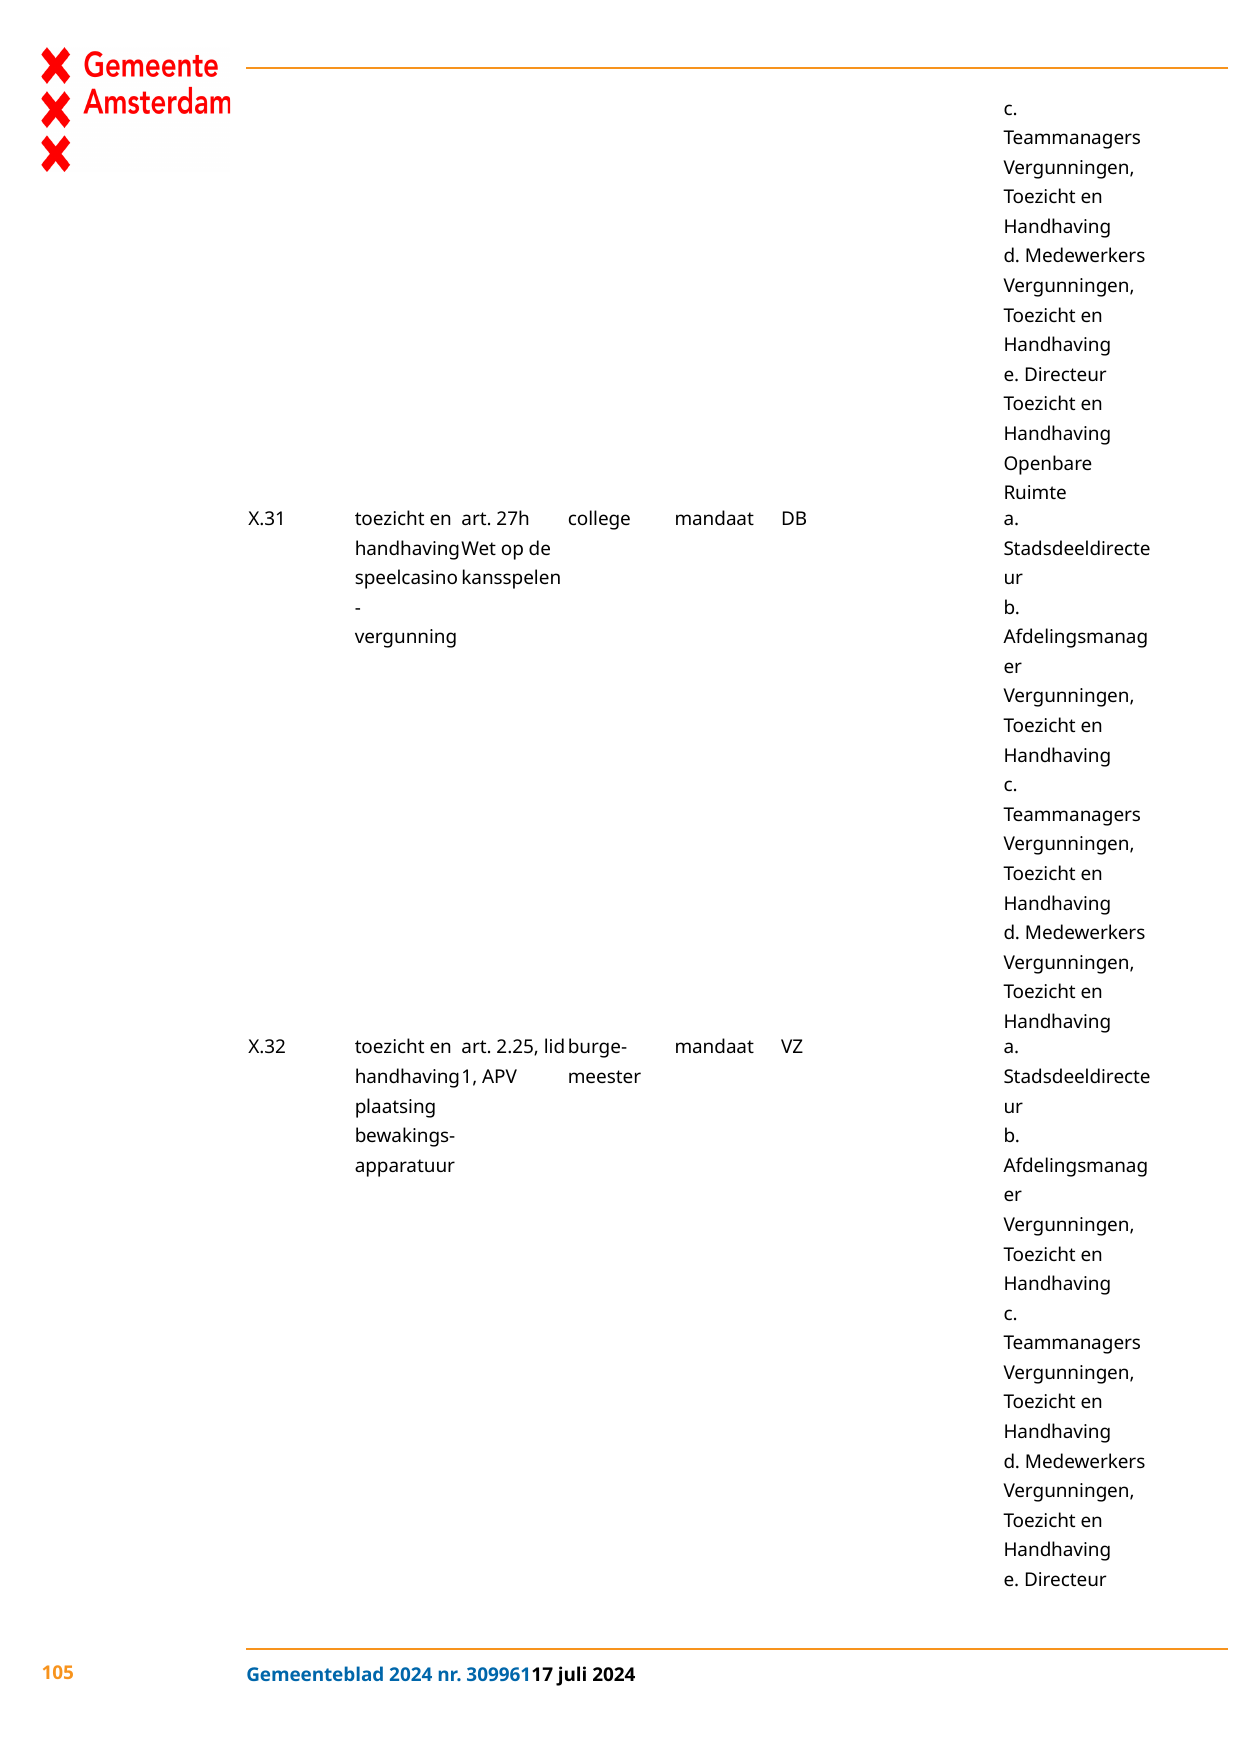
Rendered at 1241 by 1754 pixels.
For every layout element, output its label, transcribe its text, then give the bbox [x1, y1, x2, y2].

table_cell DB [781, 505, 887, 1034]
table_cell [461, 95, 568, 505]
table_cell toezicht en handhaving speelcasino-vergunning [355, 505, 461, 1034]
table_cell toezicht en handhaving plaatsing bewakings-apparatuur [355, 1034, 461, 1592]
picture [41, 47, 231, 172]
table_cell art. 27h Wet op de kansspelen [461, 505, 568, 1034]
table_cell [568, 95, 674, 505]
table_cell a. Stadsdeeldirecteur b. Afdelingsmanager Vergunningen, Toezicht en Handhaving c. Teammanagers Vergunningen, Toezicht en Handhaving d. Medewerkers Vergunningen, Toezicht en Handhaving [1003, 505, 1152, 1034]
table_cell VZ [781, 1034, 887, 1592]
table_cell burge-meester [568, 1034, 674, 1592]
table_cell [888, 95, 1003, 505]
table_cell art. 2.25, lid 1, APV [461, 1034, 568, 1592]
table_cell mandaat [674, 1034, 781, 1592]
table_cell mandaat [674, 505, 781, 1034]
table_cell c. Teammanagers Vergunningen, Toezicht en Handhaving d. Medewerkers Vergunningen, Toezicht en Handhaving e. Directeur Toezicht en Handhaving Openbare Ruimte [1003, 95, 1152, 505]
table_cell X.31 [248, 505, 354, 1034]
table_cell [674, 95, 781, 505]
table_cell [888, 505, 1003, 1034]
table_cell [781, 95, 887, 505]
table_cell X.32 [248, 1034, 354, 1592]
table_cell [888, 1034, 1003, 1592]
table_cell [248, 95, 354, 505]
table_cell a. Stadsdeeldirecteur b. Afdelingsmanager Vergunningen, Toezicht en Handhaving c. Teammanagers Vergunningen, Toezicht en Handhaving d. Medewerkers Vergunningen, Toezicht en Handhaving e. Directeur [1003, 1034, 1152, 1592]
table_cell [355, 95, 461, 505]
table_cell college [568, 505, 674, 1034]
